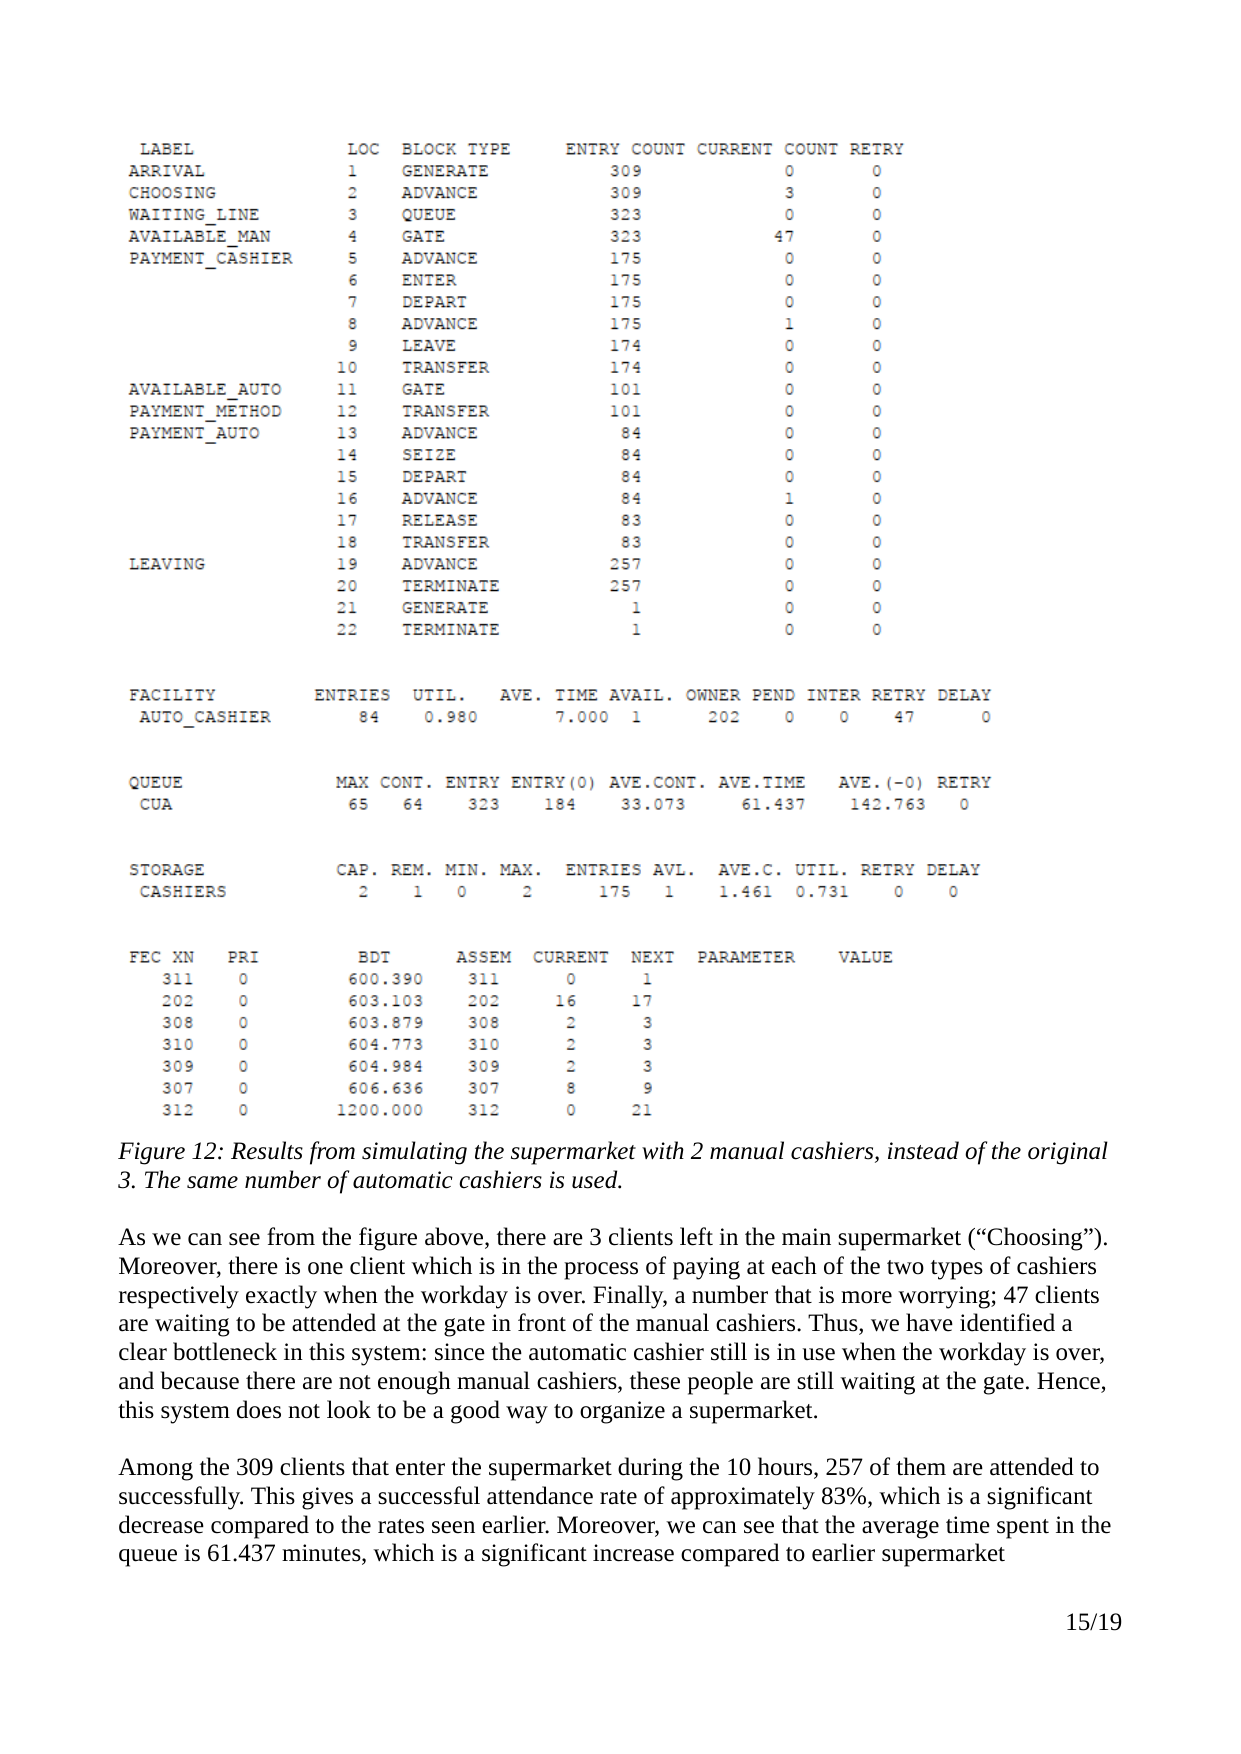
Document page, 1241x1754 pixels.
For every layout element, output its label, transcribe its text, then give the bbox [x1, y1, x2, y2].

text Among the 309 clients that enter the supermarket during the 10 hours, 257 of them are attended to successfully. This gives a successful attendance rate of approximately 83%, which is a significant decrease compared to the rates seen earlier. Moreover, we can see that the average time spent in the queue is 61.437 minutes, which is a significant increase compared to earlier supermarket [118, 1452, 1122, 1567]
text Figure 12: Results from simulating the supermarket with 2 manual cashiers, instead of the original 3. The same number of automatic cashiers is used. [118, 1136, 1122, 1193]
picture [118, 130, 1123, 1136]
text As we can see from the figure above, there are 3 clients left in the main supermarket (“Choosing”). Moreover, there is one client which is in the process of paying at each of the two types of cashiers respectively exactly when the workday is over. Finally, a number that is more worrying; 47 clients are waiting to be attended at the gate in front of the manual cashiers. Thus, we have identified a clear bottleneck in this system: since the automatic cashier still is in use when the workday is over, and because there are not enough manual cashiers, these people are still waiting at the gate. Hence, this system does not look to be a good way to organize a supermarket. [118, 1222, 1122, 1423]
